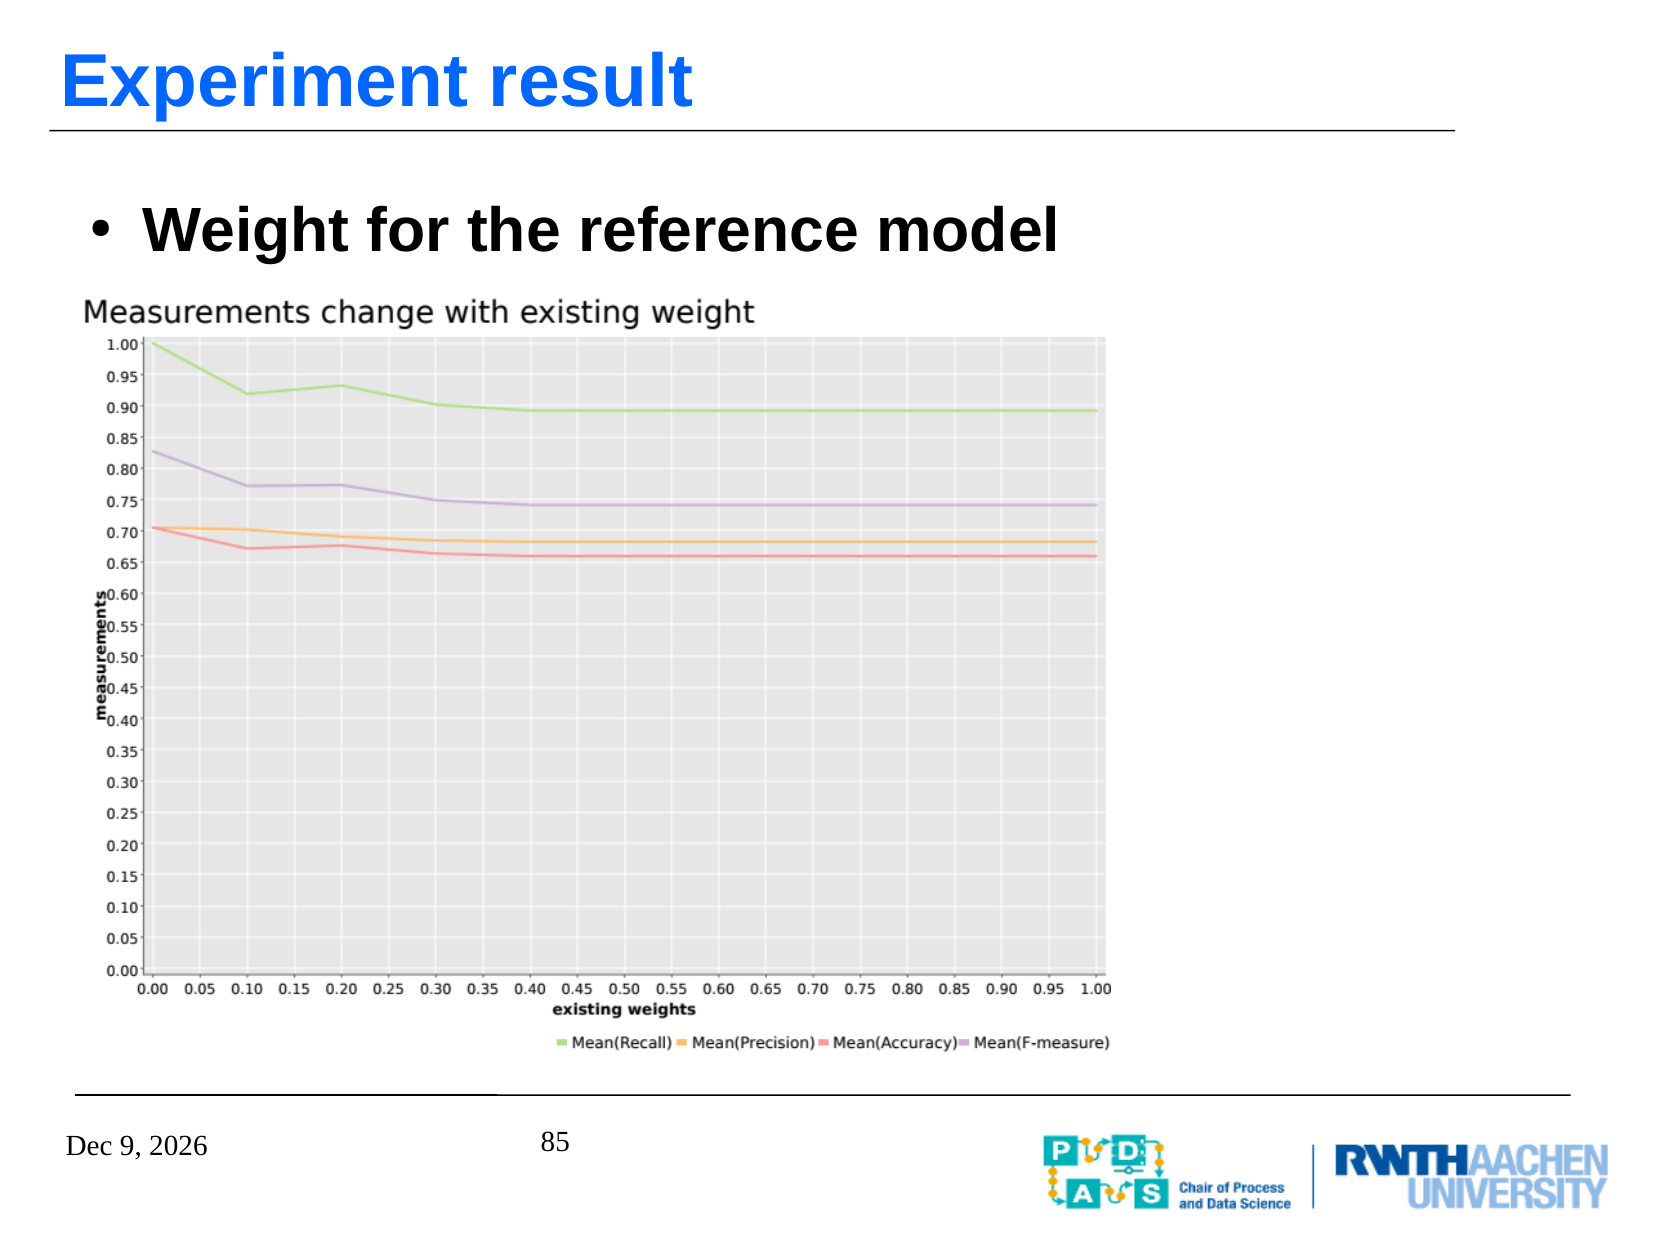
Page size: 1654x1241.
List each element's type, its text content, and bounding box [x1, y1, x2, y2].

picture [1005, 1090, 1647, 1241]
picture [80, 292, 1111, 1066]
list Weight for the reference model [71, 195, 1561, 331]
title Experiment result [60, 30, 1549, 131]
